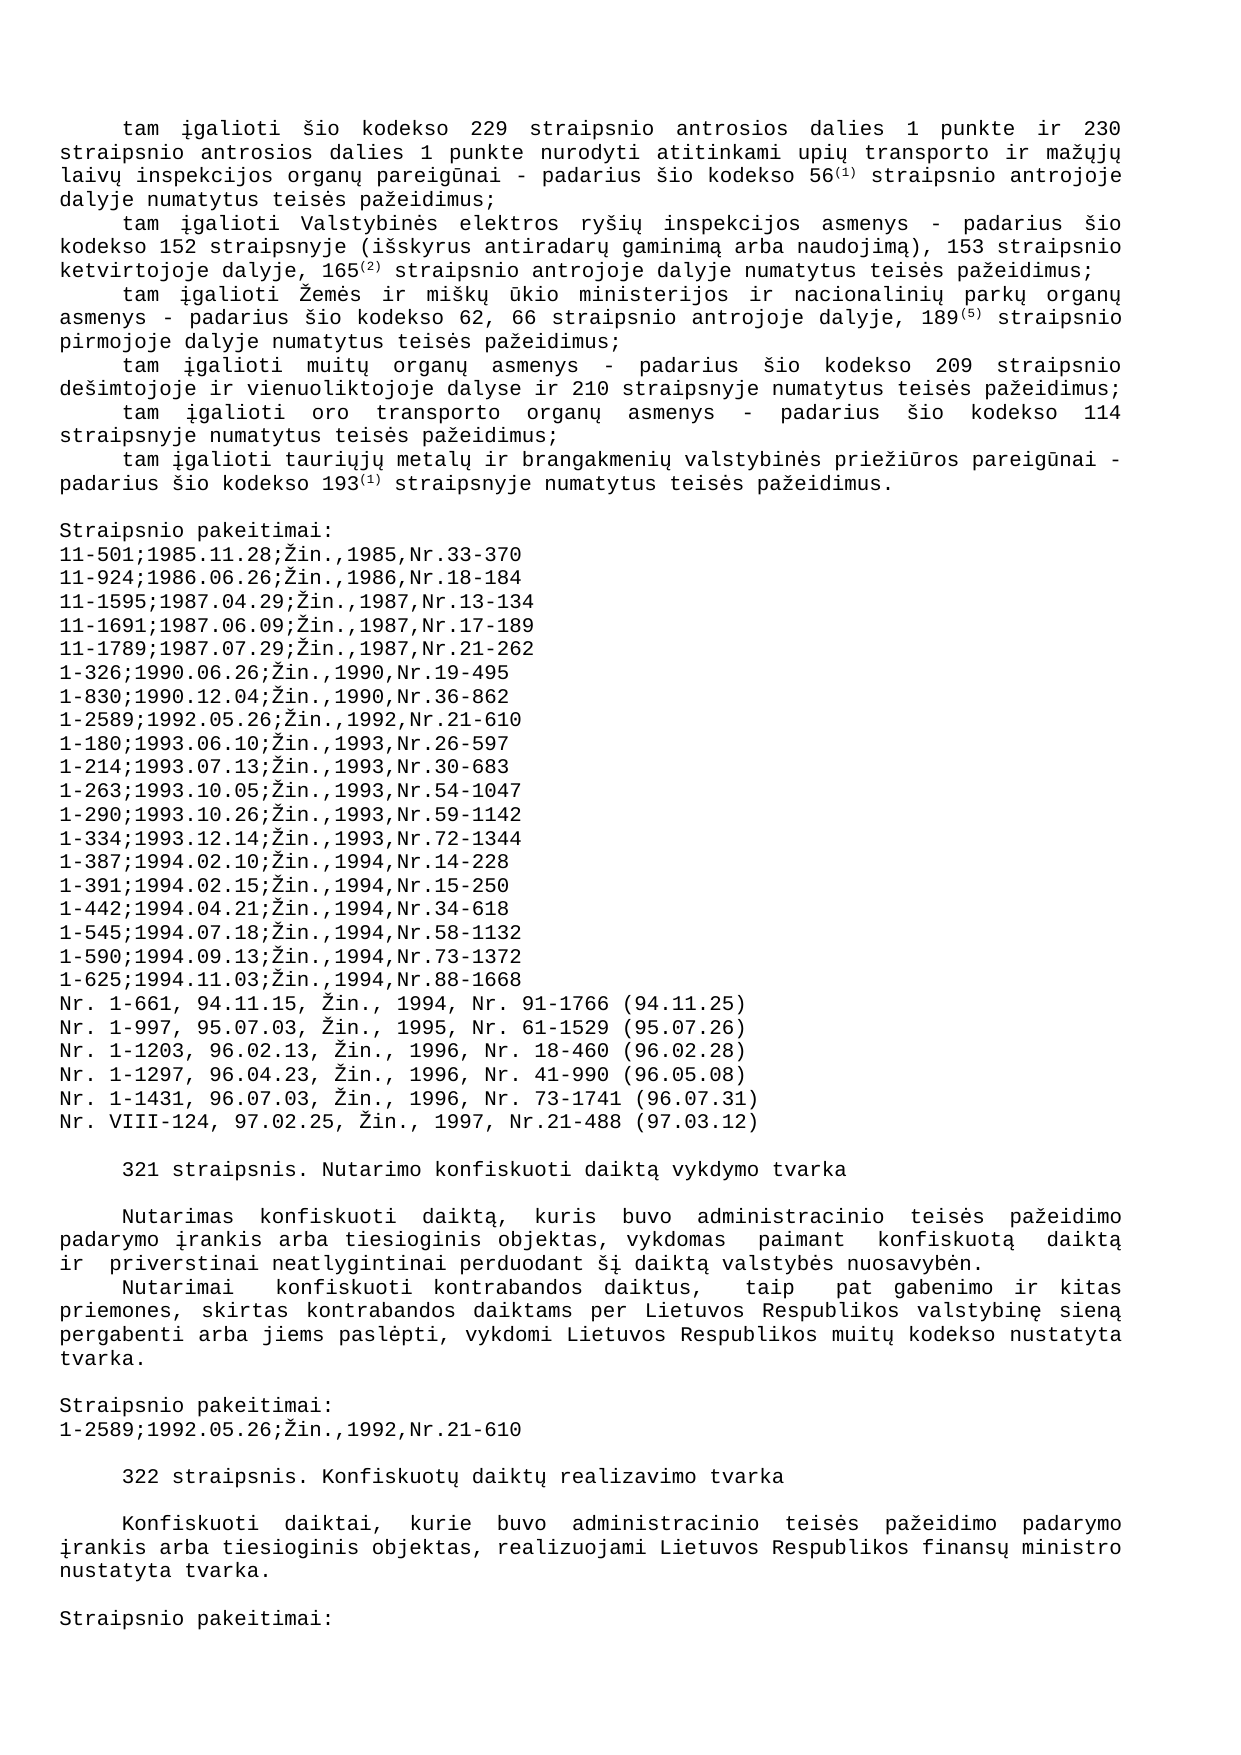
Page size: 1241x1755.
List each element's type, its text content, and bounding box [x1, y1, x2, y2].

text 1-326;1990.06.26;Žin.,1990,Nr.19-495 [59, 662, 1122, 686]
text Nutarimas konfiskuoti daiktą, kuris buvo administracinio teisės pažeidimo padarymo įrankis arba tiesioginis objektas, vykdomas paimant konfiskuotą daiktą ir priverstinai neatlygintinai perduodant šį daiktą valstybės nuosavybėn. [59, 1206, 1122, 1277]
text 1-290;1993.10.26;Žin.,1993,Nr.59-1142 [59, 804, 1122, 827]
text 1-2589;1992.05.26;Žin.,1992,Nr.21-610 [59, 1419, 1122, 1442]
text Straipsnio pakeitimai: [59, 1608, 1122, 1631]
text Straipsnio pakeitimai: [59, 520, 1122, 544]
text 1-625;1994.11.03;Žin.,1994,Nr.88-1668 [59, 969, 1122, 993]
text tam įgalioti tauriųjų metalų ir brangakmenių valstybinės priežiūros pareigūnai - padarius šio kodekso 193(1) straipsnyje numatytus teisės pažeidimus. [59, 449, 1122, 496]
text tam įgalioti Valstybinės elektros ryšių inspekcijos asmenys - padarius šio kodekso 152 straipsnyje (išskyrus antiradarų gaminimą arba naudojimą), 153 straipsnio ketvirtojoje dalyje, 165(2) straipsnio antrojoje dalyje numatytus teisės pažeidimus; [59, 213, 1122, 284]
text tam įgalioti oro transporto organų asmenys - padarius šio kodekso 114 straipsnyje numatytus teisės pažeidimus; [59, 402, 1122, 449]
text Straipsnio pakeitimai: [59, 1395, 1122, 1419]
text 11-1595;1987.04.29;Žin.,1987,Nr.13-134 [59, 591, 1122, 615]
text 1-180;1993.06.10;Žin.,1993,Nr.26-597 [59, 733, 1122, 757]
text 11-1691;1987.06.09;Žin.,1987,Nr.17-189 [59, 615, 1122, 638]
text 1-2589;1992.05.26;Žin.,1992,Nr.21-610 [59, 709, 1122, 733]
text Nr. VIII-124, 97.02.25, Žin., 1997, Nr.21-488 (97.03.12) [59, 1111, 1122, 1135]
text Konfiskuoti daiktai, kurie buvo administracinio teisės pažeidimo padarymo įrankis arba tiesioginis objektas, realizuojami Lietuvos Respublikos finansų ministro nustatyta tvarka. [59, 1513, 1122, 1584]
text 1-590;1994.09.13;Žin.,1994,Nr.73-1372 [59, 946, 1122, 969]
text tam įgalioti Žemės ir miškų ūkio ministerijos ir nacionalinių parkų organų asmenys - padarius šio kodekso 62, 66 straipsnio antrojoje dalyje, 189(5) straipsnio pirmojoje dalyje numatytus teisės pažeidimus; [59, 284, 1122, 354]
text Nr. 1-661, 94.11.15, Žin., 1994, Nr. 91-1766 (94.11.25) [59, 993, 1122, 1017]
text Nr. 1-1297, 96.04.23, Žin., 1996, Nr. 41-990 (96.05.08) [59, 1064, 1122, 1088]
text 11-924;1986.06.26;Žin.,1986,Nr.18-184 [59, 567, 1122, 591]
text Nr. 1-997, 95.07.03, Žin., 1995, Nr. 61-1529 (95.07.26) [59, 1017, 1122, 1040]
text Nr. 1-1431, 96.07.03, Žin., 1996, Nr. 73-1741 (96.07.31) [59, 1088, 1122, 1111]
text 11-501;1985.11.28;Žin.,1985,Nr.33-370 [59, 544, 1122, 567]
text tam įgalioti šio kodekso 229 straipsnio antrosios dalies 1 punkte ir 230 straipsnio antrosios dalies 1 punkte nurodyti atitinkami upių transporto ir mažųjų laivų inspekcijos organų pareigūnai - padarius šio kodekso 56(1) straipsnio antrojoje dalyje numatytus teisės pažeidimus; [59, 118, 1122, 213]
text 1-334;1993.12.14;Žin.,1993,Nr.72-1344 [59, 827, 1122, 851]
text Nr. 1-1203, 96.02.13, Žin., 1996, Nr. 18-460 (96.02.28) [59, 1040, 1122, 1064]
text Nutarimai konfiskuoti kontrabandos daiktus, taip pat gabenimo ir kitas priemones, skirtas kontrabandos daiktams per Lietuvos Respublikos valstybinę sieną pergabenti arba jiems paslėpti, vykdomi Lietuvos Respublikos muitų kodekso nustatyta tvarka. [59, 1277, 1122, 1371]
text tam įgalioti muitų organų asmenys - padarius šio kodekso 209 straipsnio dešimtojoje ir vienuoliktojoje dalyse ir 210 straipsnyje numatytus teisės pažeidimus; [59, 354, 1122, 402]
text 1-263;1993.10.05;Žin.,1993,Nr.54-1047 [59, 780, 1122, 804]
text 1-391;1994.02.15;Žin.,1994,Nr.15-250 [59, 875, 1122, 898]
text 321 straipsnis. Nutarimo konfiskuoti daiktą vykdymo tvarka [59, 1158, 1122, 1182]
text 1-214;1993.07.13;Žin.,1993,Nr.30-683 [59, 757, 1122, 780]
text 1-387;1994.02.10;Žin.,1994,Nr.14-228 [59, 851, 1122, 875]
text 11-1789;1987.07.29;Žin.,1987,Nr.21-262 [59, 638, 1122, 662]
text 1-545;1994.07.18;Žin.,1994,Nr.58-1132 [59, 922, 1122, 946]
text 322 straipsnis. Konfiskuotų daiktų realizavimo tvarka [59, 1466, 1122, 1489]
text 1-830;1990.12.04;Žin.,1990,Nr.36-862 [59, 686, 1122, 709]
text 1-442;1994.04.21;Žin.,1994,Nr.34-618 [59, 898, 1122, 922]
